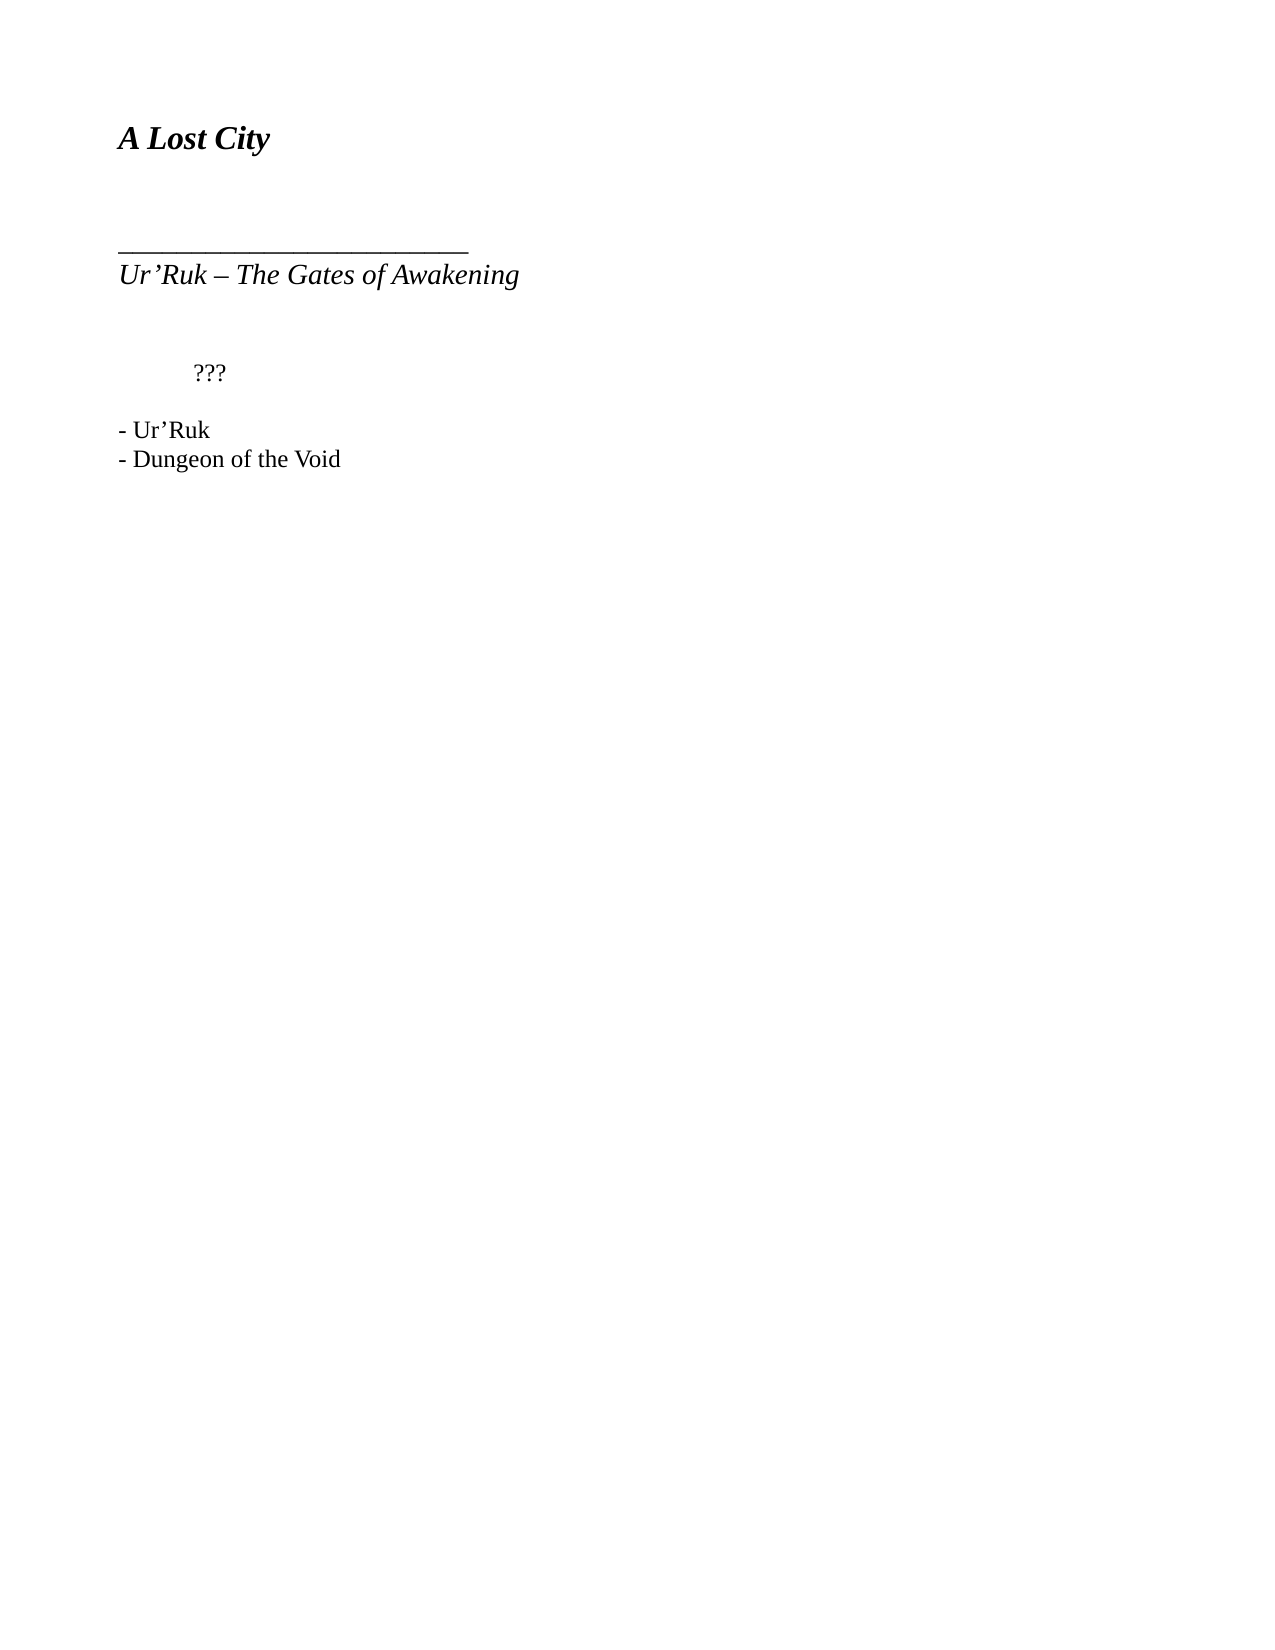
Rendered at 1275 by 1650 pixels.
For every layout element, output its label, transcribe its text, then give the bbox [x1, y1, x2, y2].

text A Lost City [118, 118, 1157, 156]
text ??? [118, 358, 1157, 386]
text - Dungeon of the Void [118, 444, 1157, 473]
text - Ur’Ruk [118, 415, 1157, 444]
text Ur’Ruk – The Gates of Awakening [118, 257, 1157, 291]
text ________________________ [118, 223, 1157, 257]
